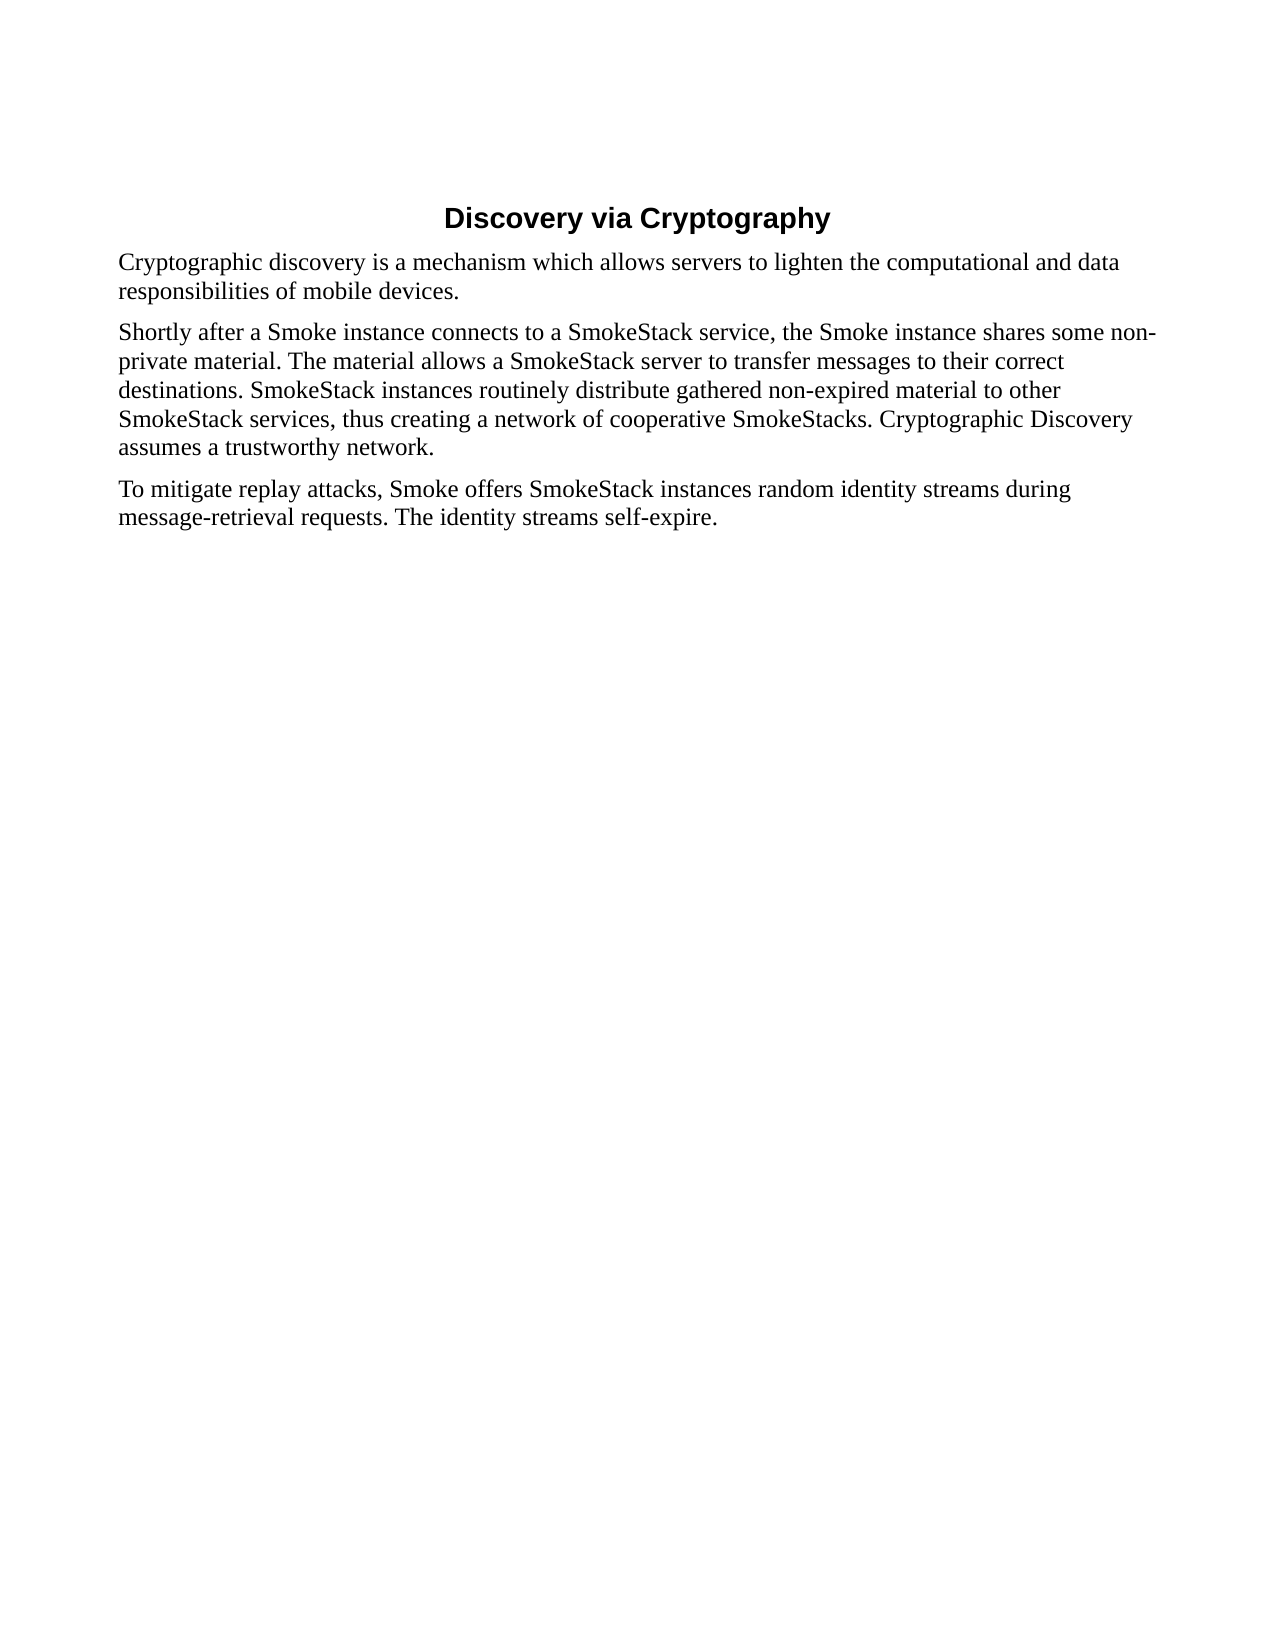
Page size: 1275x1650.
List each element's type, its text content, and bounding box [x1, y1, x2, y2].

subtitle Discovery via Cryptography [118, 201, 1157, 235]
text Cryptographic discovery is a mechanism which allows servers to lighten the computational and data responsibilities of mobile devices. [118, 247, 1157, 305]
text To mitigate replay attacks, Smoke offers SmokeStack instances random identity streams during message-retrieval requests. The identity streams self-expire. [118, 474, 1157, 531]
text Shortly after a Smoke instance connects to a SmokeStack service, the Smoke instance shares some non-private material. The material allows a SmokeStack server to transfer messages to their correct destinations. SmokeStack instances routinely distribute gathered non-expired material to other SmokeStack services, thus creating a network of cooperative SmokeStacks. Cryptographic Discovery assumes a trustworthy network. [118, 317, 1157, 461]
